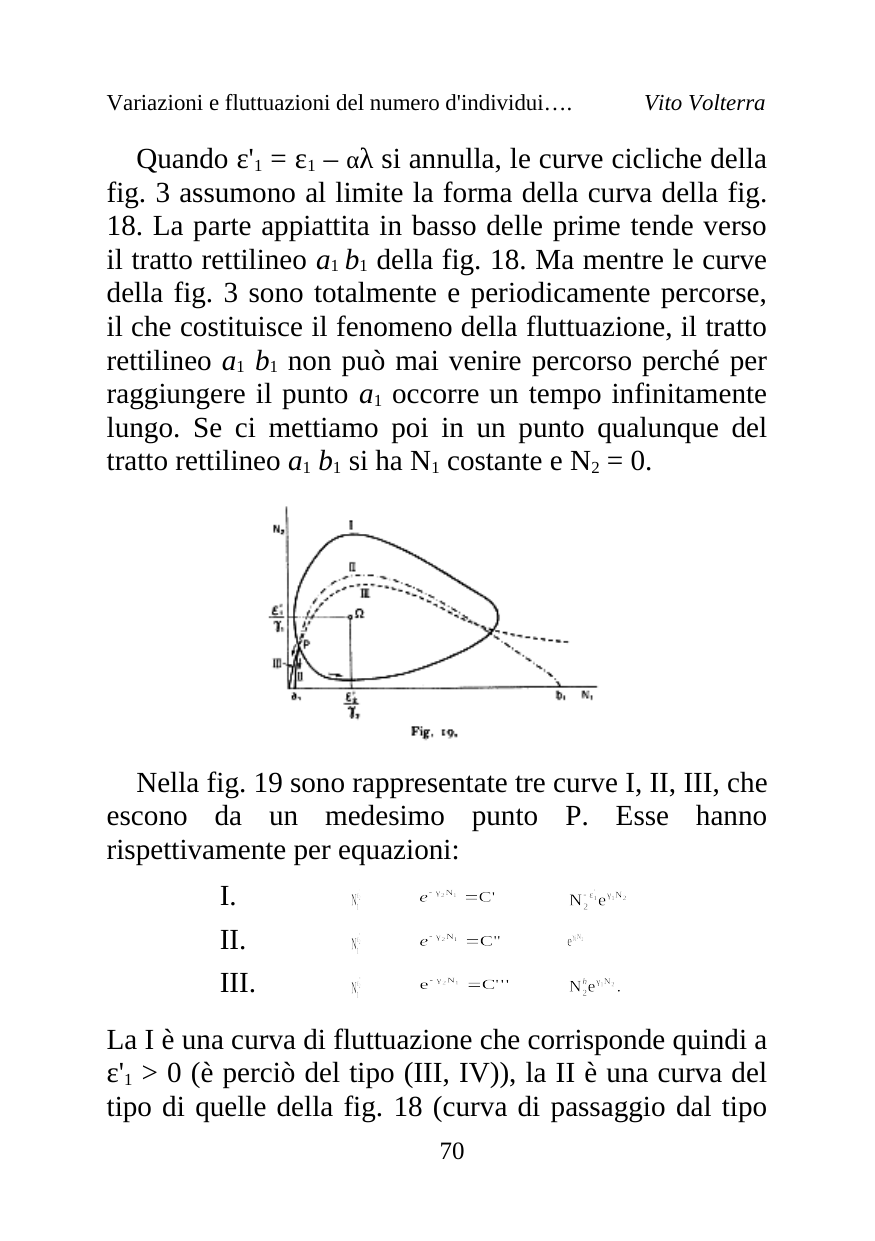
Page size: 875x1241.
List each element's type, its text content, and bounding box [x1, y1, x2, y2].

table_header I. [208, 878, 323, 922]
table_cell [389, 966, 539, 1009]
table_header [539, 878, 666, 922]
picture [251, 485, 623, 756]
table_cell [539, 922, 666, 966]
table_cell [323, 966, 389, 1009]
table_cell II. [208, 922, 323, 966]
text La I è una curva di fluttuazione che corrisponde quindi a ε'1 > 0 (è perciò del tipo (III, IV)), la II è una curva del tipo di quelle della fig. 18 (curva di passaggio dal tipo [106, 1022, 768, 1122]
text Nella fig. 19 sono rappresentate tre curve I, II, III, che escono da un medesimo punto P. Esse hanno rispettivamente per equazioni: [106, 765, 768, 866]
table_cell [389, 922, 539, 966]
table_header [323, 878, 389, 922]
table_cell [323, 922, 389, 966]
text Quando ε'1 = ε1 – αλ si annulla, le curve cicliche della fig. 3 assumono al limite la forma della curva della fig. 18. La parte appiattita in basso delle prime tende verso il tratto rettilineo a1 b1 della fig. 18. Ma mentre le curve della fig. 3 sono totalmente e periodicamente percorse, il che costituisce il fenomeno della fluttuazione, il tratto rettilineo a1 b1 non può mai venire percorso perché per raggiungere il punto a1 occorre un tempo infinitamente lungo. Se ci mettiamo poi in un punto qualunque del tratto rettilineo a1 b1 si ha N1 costante e N2 = 0. [106, 141, 768, 477]
table_header [389, 878, 539, 922]
table_cell [539, 966, 666, 1009]
table_cell III. [208, 966, 323, 1009]
